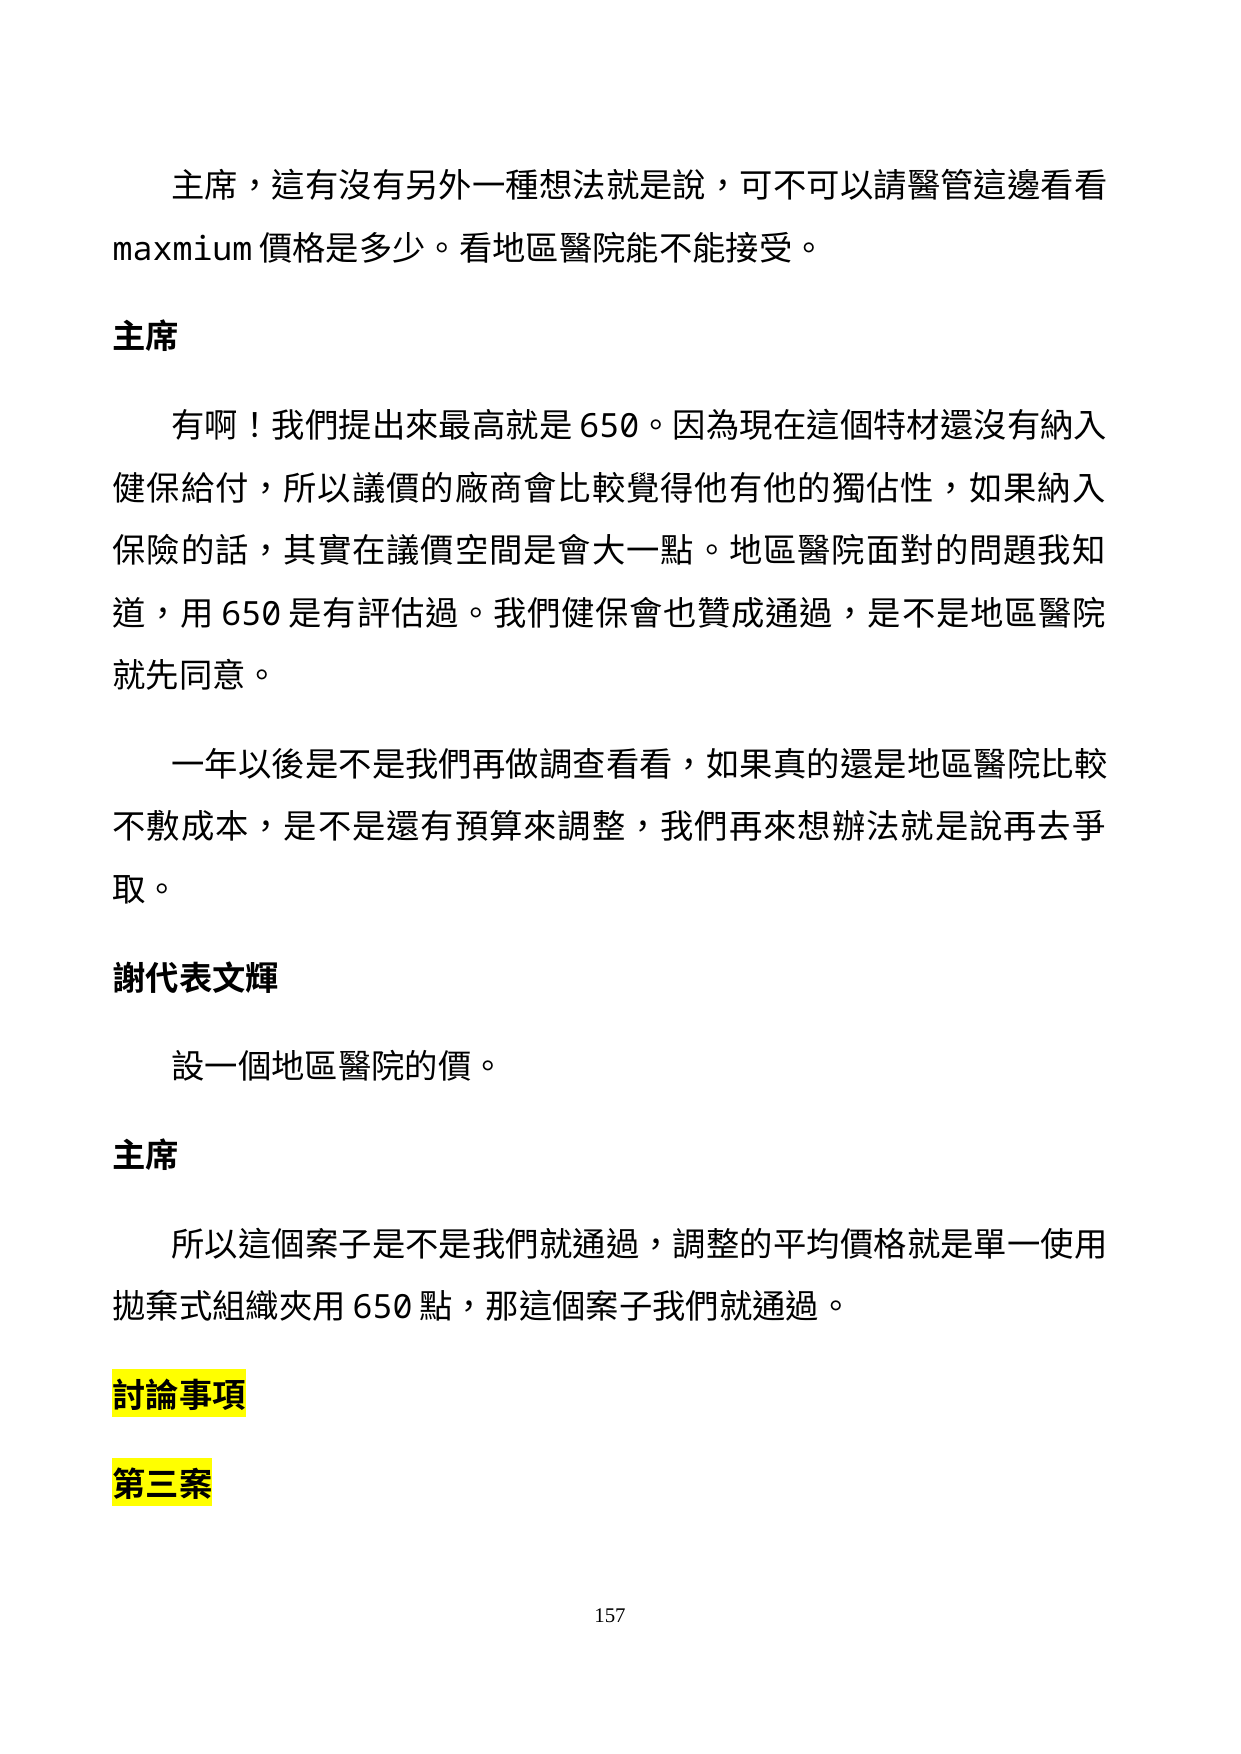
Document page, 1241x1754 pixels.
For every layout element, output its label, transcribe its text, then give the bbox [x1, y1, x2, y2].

text 主席 [112, 1112, 1107, 1174]
text 第三案 [112, 1440, 1107, 1503]
text 一年以後是不是我們再做調查看看，如果真的還是地區醫院比較不敷成本，是不是還有預算來調整，我們再來想辦法就是說再去爭取。 [112, 720, 1107, 908]
text 主席，這有沒有另外一種想法就是說，可不可以請醫管這邊看看maxmium價格是多少。看地區醫院能不能接受。 [112, 142, 1107, 267]
text 有啊！我們提出來最高就是650。因為現在這個特材還沒有納入健保給付，所以議價的廠商會比較覺得他有他的獨佔性，如果納入保險的話，其實在議價空間是會大一點。地區醫院面對的問題我知道，用650是有評估過。我們健保會也贊成通過，是不是地區醫院就先同意。 [112, 382, 1107, 694]
text 所以這個案子是不是我們就通過，調整的平均價格就是單一使用拋棄式組織夾用650點，那這個案子我們就通過。 [112, 1200, 1107, 1325]
text 討論事項 [112, 1352, 1107, 1414]
text 主席 [112, 293, 1107, 355]
text 設一個地區醫院的價。 [112, 1023, 1107, 1085]
text 謝代表文輝 [112, 934, 1107, 997]
